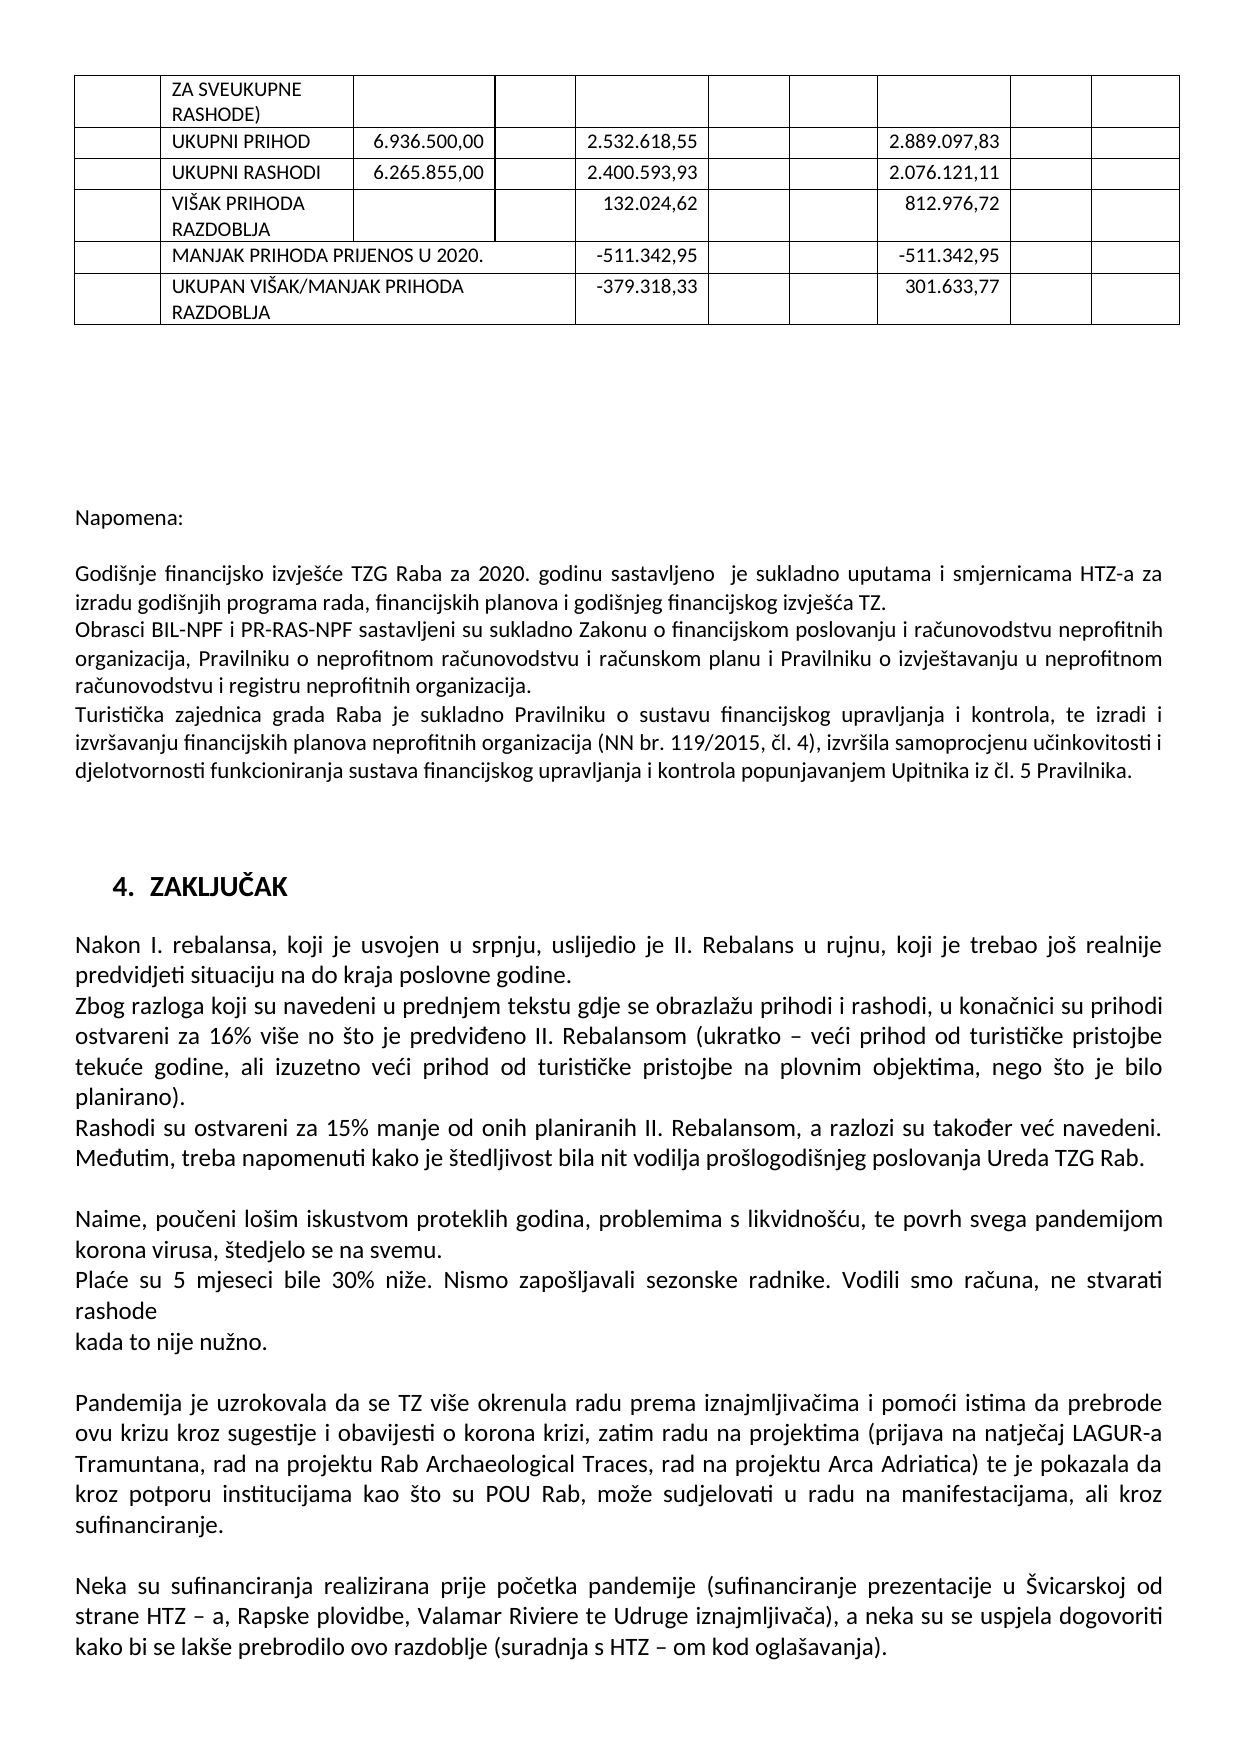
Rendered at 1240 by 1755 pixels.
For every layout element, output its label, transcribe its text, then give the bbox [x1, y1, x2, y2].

table_cell [1011, 128, 1091, 158]
table_cell [790, 274, 877, 324]
text Turistička zajednica grada Raba je sukladno Pravilniku o sustavu financijskog upravljanja i kontrola, te izradi i izvršavanju financijskih planova neprofitnih organizacija (NN br. 119/2015, čl. 4), izvršila samoprocjenu učinkovitosti i djelotvornosti funkcioniranja sustava financijskog upravljanja i kontrola popunjavanjem Upitnika iz čl. 5 Pravilnika. [75, 700, 1164, 784]
table_cell [1092, 242, 1179, 272]
table_cell 2.889.097,83 [878, 128, 1010, 158]
table_cell [496, 190, 575, 241]
table_cell [1011, 190, 1091, 241]
list ZAKLJUČAK [112, 868, 1164, 903]
text Godišnje financijsko izvješće TZG Raba za 2020. godinu sastavljeno je sukladno uputama i smjernicama HTZ-a za izradu godišnjih programa rada, financijskih planova i godišnjeg financijskog izvješća TZ. [75, 559, 1164, 616]
table_cell [1092, 128, 1179, 158]
table_cell [709, 128, 789, 158]
table_cell 6.936.500,00 [354, 128, 494, 158]
table_cell 2.076.121,11 [878, 159, 1010, 189]
table_cell -511.342,95 [878, 242, 1010, 272]
text Obrasci BIL-NPF i PR-RAS-NPF sastavljeni su sukladno Zakonu o financijskom poslovanju i računovodstvu neprofitnih organizacija, Pravilniku o neprofitnom računovodstvu i računskom planu i Pravilniku o izvještavanju u neprofitnom računovodstvu i registru neprofitnih organizacija. [75, 616, 1164, 700]
table_cell [576, 76, 708, 127]
table_cell 132.024,62 [576, 190, 708, 241]
table_cell [1092, 274, 1179, 324]
table_cell [496, 76, 575, 127]
table_cell UKUPAN VIŠAK/MANJAK PRIHODA RAZDOBLJA [161, 274, 575, 324]
table_cell [790, 76, 877, 127]
table_cell [1011, 242, 1091, 272]
table_cell 6.265.855,00 [354, 159, 494, 189]
table_cell [496, 159, 575, 189]
text Napomena: [75, 503, 1164, 532]
table_cell [1092, 159, 1179, 189]
text Rashodi su ostvareni za 15% manje od onih planiranih II. Rebalansom, a razlozi su također već navedeni. Međutim, treba napomenuti kako je štedljivost bila nit vodilja prošlogodišnjeg poslovanja Ureda TZG Rab. [75, 1112, 1164, 1173]
table_cell [878, 76, 1010, 127]
table_cell [790, 190, 877, 241]
table_cell [75, 242, 160, 272]
text Zbog razloga koji su navedeni u prednjem tekstu gdje se obrazlažu prihodi i rashodi, u konačnici su prihodi ostvareni za 16% više no što je predviđeno II. Rebalansom (ukratko – veći prihod od turističke pristojbe tekuće godine, ali izuzetno veći prihod od turističke pristojbe na plovnim objektima, nego što je bilo planirano). [75, 990, 1164, 1112]
table_cell [709, 76, 789, 127]
table_cell [790, 159, 877, 189]
table_cell [1092, 190, 1179, 241]
table_cell ZA SVEUKUPNE RASHODE) [161, 76, 353, 127]
table_cell VIŠAK PRIHODA RAZDOBLJA [161, 190, 353, 241]
text Nakon I. rebalansa, koji je usvojen u srpnju, uslijedio je II. Rebalans u rujnu, koji je trebao još realnije predvidjeti situaciju na do kraja poslovne godine. [75, 929, 1164, 990]
table_cell [75, 274, 160, 324]
table_cell -379.318,33 [576, 274, 708, 324]
table_cell [1011, 274, 1091, 324]
text kada to nije nužno. [75, 1326, 1164, 1356]
table_cell [354, 190, 494, 241]
table_cell MANJAK PRIHODA PRIJENOS U 2020. [161, 242, 575, 272]
table_cell 2.400.593,93 [576, 159, 708, 189]
table_cell [790, 128, 877, 158]
table_cell [709, 190, 789, 241]
table_cell [75, 190, 160, 241]
table_cell [496, 128, 575, 158]
table_cell 812.976,72 [878, 190, 1010, 241]
text Pandemija je uzrokovala da se TZ više okrenula radu prema iznajmljivačima i pomoći istima da prebrode ovu krizu kroz sugestije i obavijesti o korona krizi, zatim radu na projektima (prijava na natječaj LAGUR-a Tramuntana, rad na projektu Rab Archaeological Traces, rad na projektu Arca Adriatica) te je pokazala da kroz potporu institucijama kao što su POU Rab, može sudjelovati u radu na manifestacijama, ali kroz sufinanciranje. [75, 1387, 1164, 1539]
table_cell [790, 242, 877, 272]
table_cell [75, 76, 160, 127]
table_cell [1011, 76, 1091, 127]
table_cell UKUPNI RASHODI [161, 159, 353, 189]
table_cell 2.532.618,55 [576, 128, 708, 158]
table_cell [75, 159, 160, 189]
text Naime, poučeni lošim iskustvom proteklih godina, problemima s likvidnošću, te povrh svega pandemijom korona virusa, štedjelo se na svemu. [75, 1203, 1164, 1264]
text Plaće su 5 mjeseci bile 30% niže. Nismo zapošljavali sezonske radnike. Vodili smo računa, ne stvarati rashode [75, 1264, 1164, 1326]
table_cell -511.342,95 [576, 242, 708, 272]
table_cell UKUPNI PRIHOD [161, 128, 353, 158]
table_cell 301.633,77 [878, 274, 1010, 324]
table_cell [354, 76, 494, 127]
table_cell [75, 128, 160, 158]
text Neka su sufinanciranja realizirana prije početka pandemije (sufinanciranje prezentacije u Švicarskoj od strane HTZ – a, Rapske plovidbe, Valamar Riviere te Udruge iznajmljivača), a neka su se uspjela dogovoriti kako bi se lakše prebrodilo ovo razdoblje (suradnja s HTZ – om kod oglašavanja). [75, 1570, 1164, 1661]
table_cell [1092, 76, 1179, 127]
table_cell [709, 274, 789, 324]
table_cell [709, 159, 789, 189]
table_cell [709, 242, 789, 272]
table_cell [1011, 159, 1091, 189]
